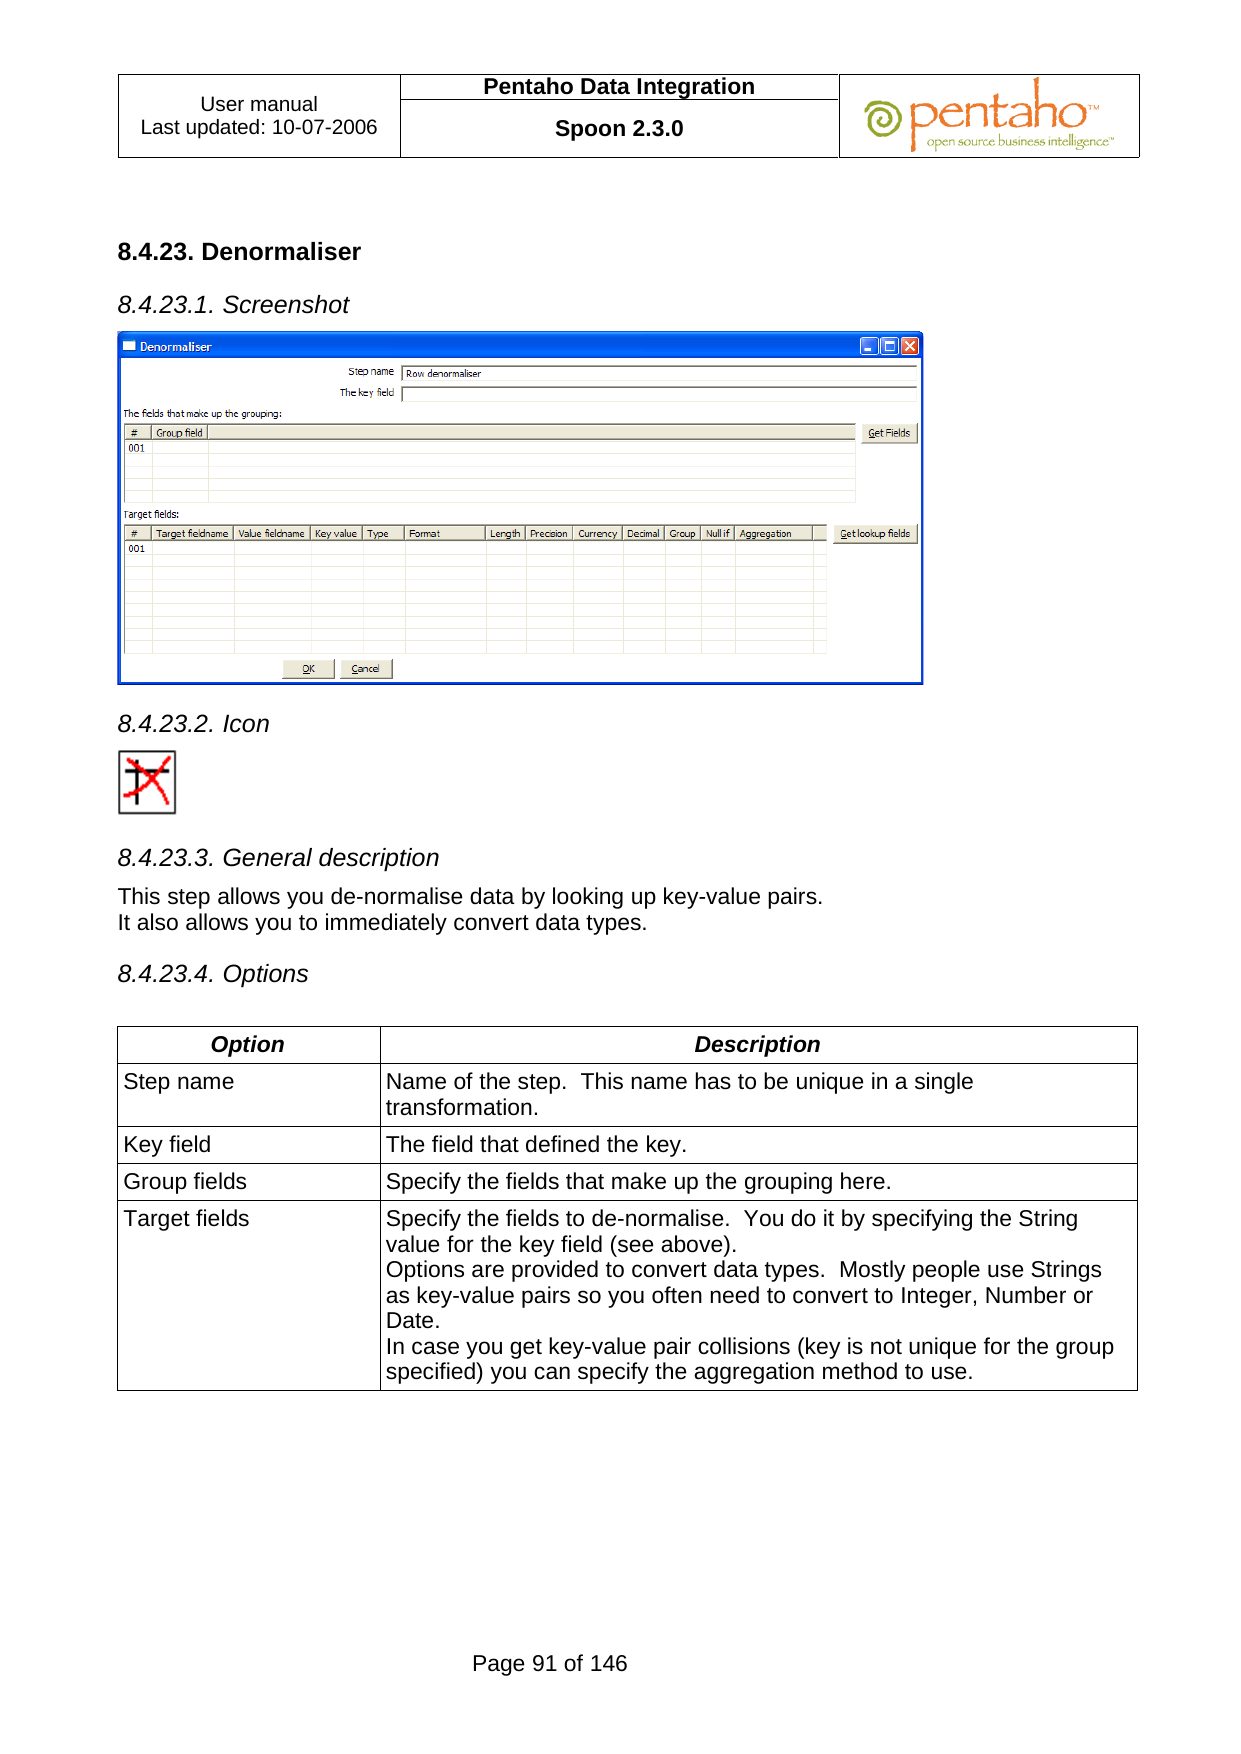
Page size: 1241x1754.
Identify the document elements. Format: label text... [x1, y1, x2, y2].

table_cell Target fields [118, 1201, 380, 1390]
table_header Description [381, 1027, 1137, 1063]
table_header Option [118, 1027, 380, 1063]
text This step allows you de-normalise data by looking up key-value pairs. [117, 884, 1137, 909]
table_cell Group fields [118, 1164, 380, 1200]
table_cell The field that defined the key. [381, 1127, 1137, 1163]
table_cell Name of the step. This name has to be unique in a single transformation. [381, 1064, 1137, 1126]
subtitle Screenshot [117, 291, 1137, 319]
subtitle Options [117, 960, 1137, 988]
picture [117, 331, 924, 685]
table_cell Key field [118, 1127, 380, 1163]
subtitle Icon [117, 709, 1137, 737]
table_cell Specify the fields that make up the grouping here. [381, 1164, 1137, 1200]
table_cell Specify the fields to de-normalise. You do it by specifying the String value for the key field (see above). Options are provided to convert data types. Mostly people use Strings as key-value pairs so you often need to convert to Integer, Number or Date. In case you get key-value pair collisions (key is not unique for the group specified) you can specify the aggregation method to use. [381, 1201, 1137, 1390]
subtitle General description [117, 843, 1137, 872]
subtitle Denormaliser [117, 238, 1137, 266]
table_cell Step name [118, 1064, 380, 1126]
text It also allows you to immediately convert data types. [117, 909, 1137, 935]
